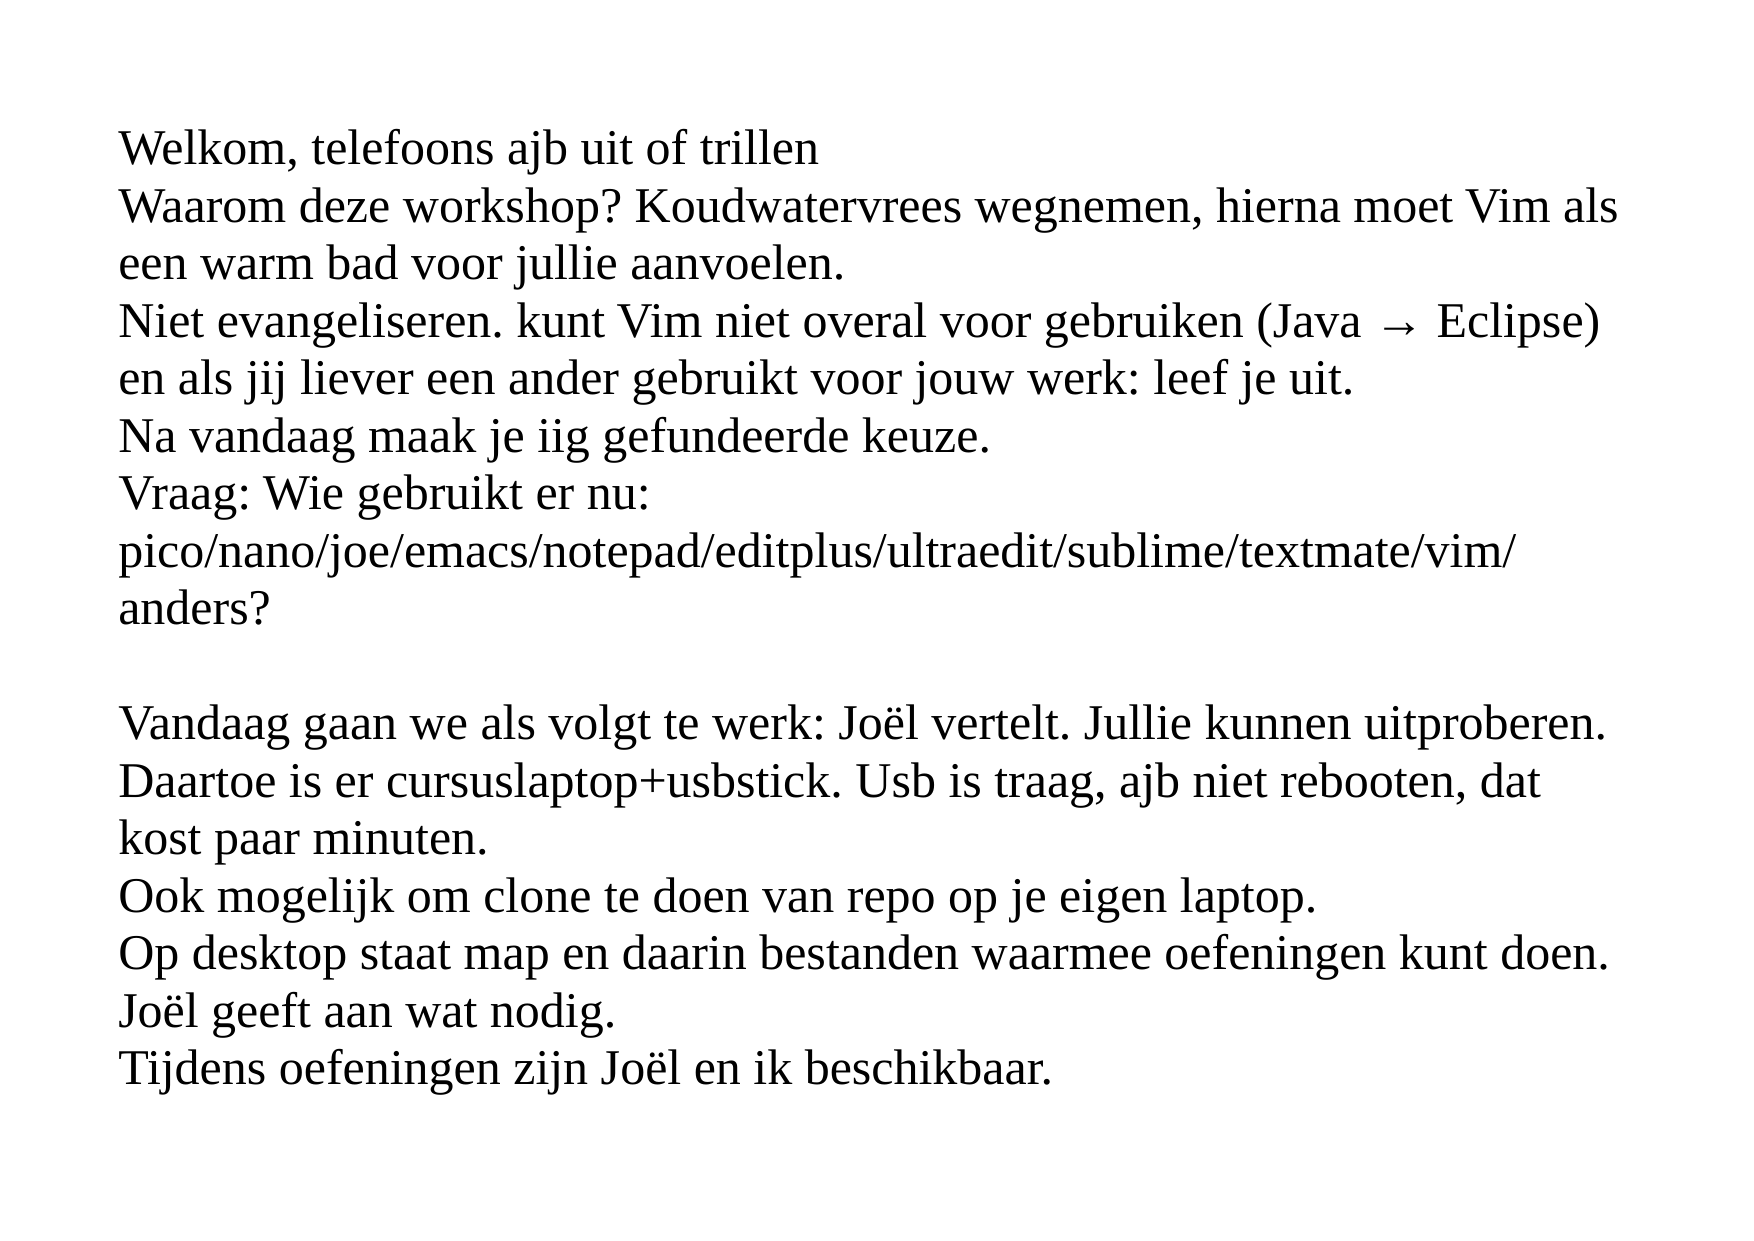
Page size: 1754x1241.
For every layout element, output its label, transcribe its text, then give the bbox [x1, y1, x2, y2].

text Vandaag gaan we als volgt te werk: Joël vertelt. Jullie kunnen uitproberen. Daartoe is er cursuslaptop+usbstick. Usb is traag, ajb niet rebooten, dat kost paar minuten. [118, 693, 1636, 866]
text Vraag: Wie gebruikt er nu: [118, 463, 1636, 521]
text Niet evangeliseren. kunt Vim niet overal voor gebruiken (Java → Eclipse) en als jij liever een ander gebruikt voor jouw werk: leef je uit. [118, 291, 1636, 406]
text Welkom, telefoons ajb uit of trillen [118, 118, 1636, 176]
text Waarom deze workshop? Koudwatervrees wegnemen, hierna moet Vim als een warm bad voor jullie aanvoelen. [118, 176, 1636, 291]
text Ook mogelijk om clone te doen van repo op je eigen laptop. [118, 866, 1636, 923]
text Tijdens oefeningen zijn Joël en ik beschikbaar. [118, 1038, 1636, 1096]
text Op desktop staat map en daarin bestanden waarmee oefeningen kunt doen. [118, 923, 1636, 981]
text Joël geeft aan wat nodig. [118, 981, 1636, 1038]
text pico/nano/joe/emacs/notepad/editplus/ultraedit/sublime/textmate/vim/anders? [118, 521, 1636, 636]
text Na vandaag maak je iig gefundeerde keuze. [118, 406, 1636, 463]
